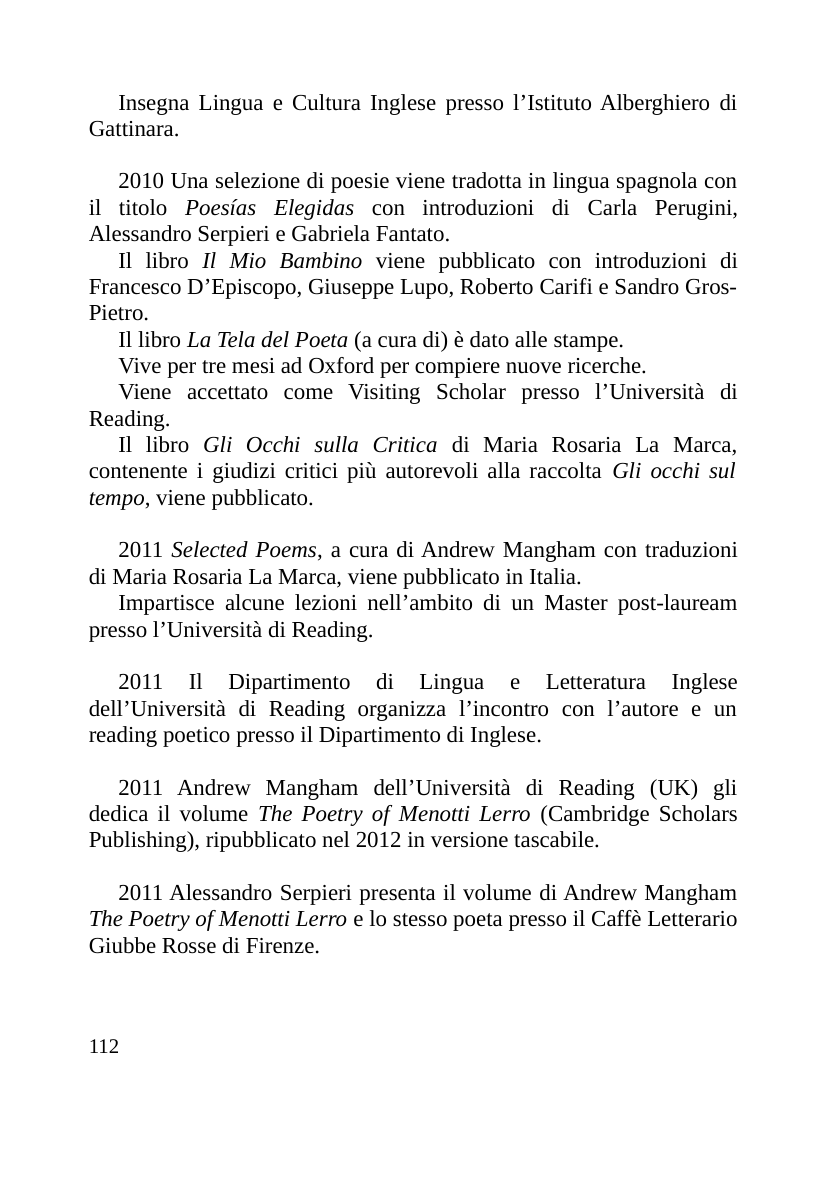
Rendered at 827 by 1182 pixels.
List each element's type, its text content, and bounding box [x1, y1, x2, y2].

text 2011 Il Dipartimento di Lingua e Letteratura Inglese dell’Università di Reading organizza l’incontro con l’autore e un reading poetico presso il Dipartimento di Inglese. [88, 668, 738, 747]
text Il libro La Tela del Poeta (a cura di) è dato alle stampe. [88, 326, 738, 352]
text Insegna Lingua e Cultura Inglese presso l’Istituto Alberghiero di Gattinara. [88, 88, 738, 141]
text Impartisce alcune lezioni nell’ambito di un Master post-lauream presso l’Università di Reading. [88, 589, 738, 642]
text Viene accettato come Visiting Scholar presso l’Università di Reading. [88, 378, 738, 431]
text 2011 Andrew Mangham dell’Università di Reading (UK) gli dedica il volume The Poetry of Menotti Lerro (Cambridge Scholars Publishing), ripubblicato nel 2012 in versione tascabile. [88, 774, 738, 853]
text 2010 Una selezione di poesie viene tradotta in lingua spagnola con il titolo Poesías Elegidas con introduzioni di Carla Perugini, Alessandro Serpieri e Gabriela Fantato. [88, 168, 738, 247]
text 2011 Selected Poems, a cura di Andrew Mangham con traduzioni di Maria Rosaria La Marca, viene pubblicato in Italia. [88, 537, 738, 589]
text Il libro Gli Occhi sulla Critica di Maria Rosaria La Marca, contenente i giudizi critici più autorevoli alla raccolta Gli occhi sul tempo, viene pubblicato. [88, 431, 738, 510]
text Vive per tre mesi ad Oxford per compiere nuove ricerche. [88, 352, 738, 378]
text Il libro Il Mio Bambino viene pubblicato con introduzioni di Francesco D’Episcopo, Giuseppe Lupo, Roberto Carifi e Sandro Gros-Pietro. [88, 247, 738, 326]
text 2011 Alessandro Serpieri presenta il volume di Andrew Mangham The Poetry of Menotti Lerro e lo stesso poeta presso il Caffè Letterario Giubbe Rosse di Firenze. [88, 879, 738, 958]
